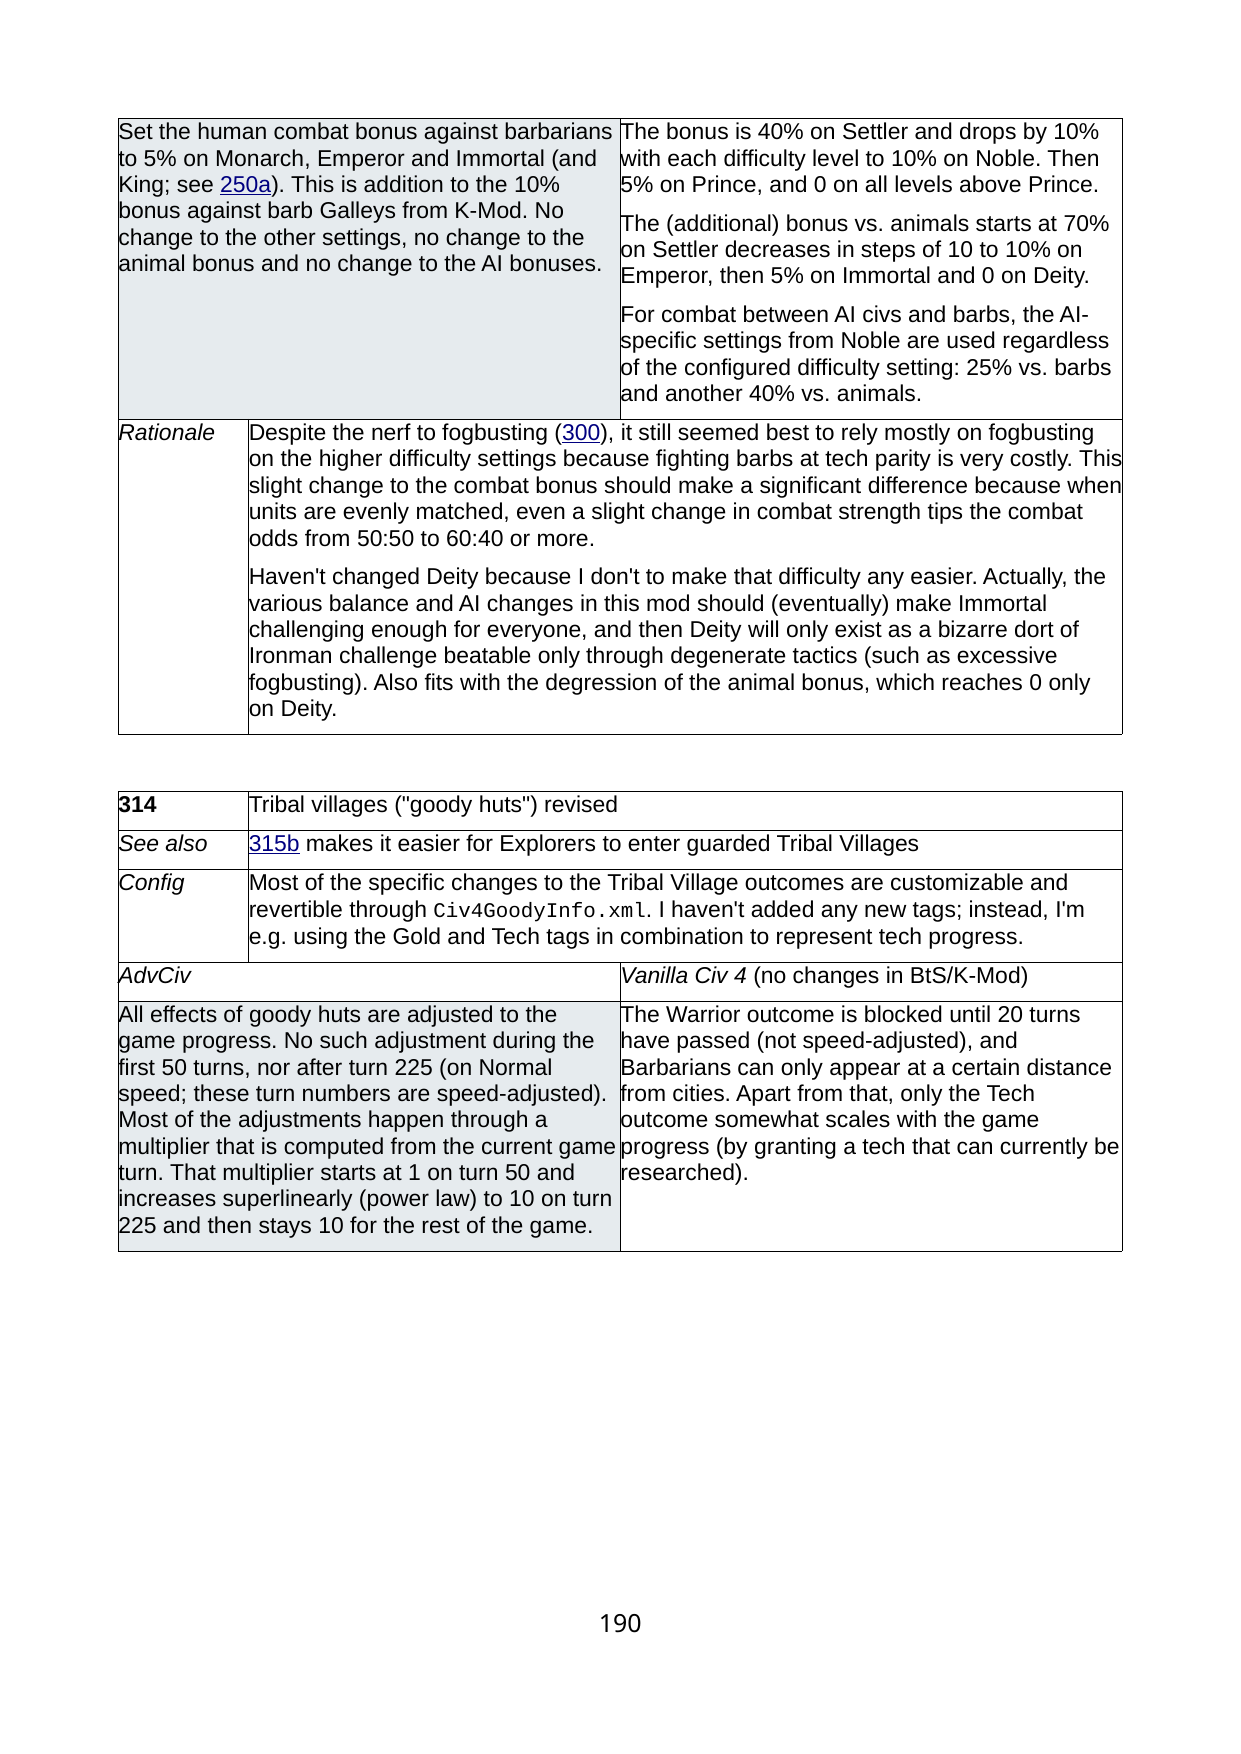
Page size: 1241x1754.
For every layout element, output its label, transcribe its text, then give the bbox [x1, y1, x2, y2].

table_header Tribal villages ("goody huts") revised [249, 792, 1122, 830]
table_cell Despite the nerf to fogbusting (300), it still seemed best to rely mostly on fogbusting on the higher difficulty settings because fighting barbs at tech parity is very costly. This slight change to the combat bonus should make a significant difference because when units are evenly matched, even a slight change in combat strength tips the combat odds from 50:50 to 60:40 or more. Haven't changed Deity because I don't to make that difficulty any easier. Actually, the various balance and AI changes in this mod should (eventually) make Immortal challenging enough for everyone, and then Deity will only exist as a bizarre dort of Ironman challenge beatable only through degenerate tactics (such as excessive fogbusting). Also fits with the degression of the animal bonus, which reaches 0 only on Deity. [249, 420, 1122, 734]
table_cell 315b makes it easier for Explorers to enter guarded Tribal Villages [249, 831, 1122, 869]
table_cell AdvCiv [119, 963, 620, 1001]
table_cell Most of the specific changes to the Tribal Village outcomes are customizable and revertible through Civ4GoodyInfo.xml. I haven't added any new tags; instead, I'm e.g. using the Gold and Tech tags in combination to represent tech progress. [249, 870, 1122, 962]
table_cell The Warrior outcome is blocked until 20 turns have passed (not speed-adjusted), and Barbarians can only appear at a certain distance from cities. Apart from that, only the Tech outcome somewhat scales with the game progress (by granting a tech that can currently be researched). [621, 1002, 1122, 1251]
table_cell Rationale [119, 420, 248, 734]
table_cell Vanilla Civ 4 (no changes in BtS/K-Mod) [621, 963, 1122, 1001]
table_cell The bonus is 40% on Settler and drops by 10% with each difficulty level to 10% on Noble. Then 5% on Prince, and 0 on all levels above Prince. The (additional) bonus vs. animals starts at 70% on Settler decreases in steps of 10 to 10% on Emperor, then 5% on Immortal and 0 on Deity. For combat between AI civs and barbs, the AI-specific settings from Noble are used regardless of the configured difficulty setting: 25% vs. barbs and another 40% vs. animals. [621, 119, 1122, 419]
table_cell Config [119, 870, 248, 962]
table_cell Set the human combat bonus against barbarians to 5% on Monarch, Emperor and Immortal (and King; see 250a). This is addition to the 10% bonus against barb Galleys from K-Mod. No change to the other settings, no change to the animal bonus and no change to the AI bonuses. [119, 119, 620, 419]
table_cell All effects of goody huts are adjusted to the game progress. No such adjustment during the first 50 turns, nor after turn 225 (on Normal speed; these turn numbers are speed-adjusted). Most of the adjustments happen through a multiplier that is computed from the current game turn. That multiplier starts at 1 on turn 50 and increases superlinearly (power law) to 10 on turn 225 and then stays 10 for the rest of the game. [119, 1002, 620, 1251]
table_cell See also [119, 831, 248, 869]
table_header 314 [119, 792, 248, 830]
